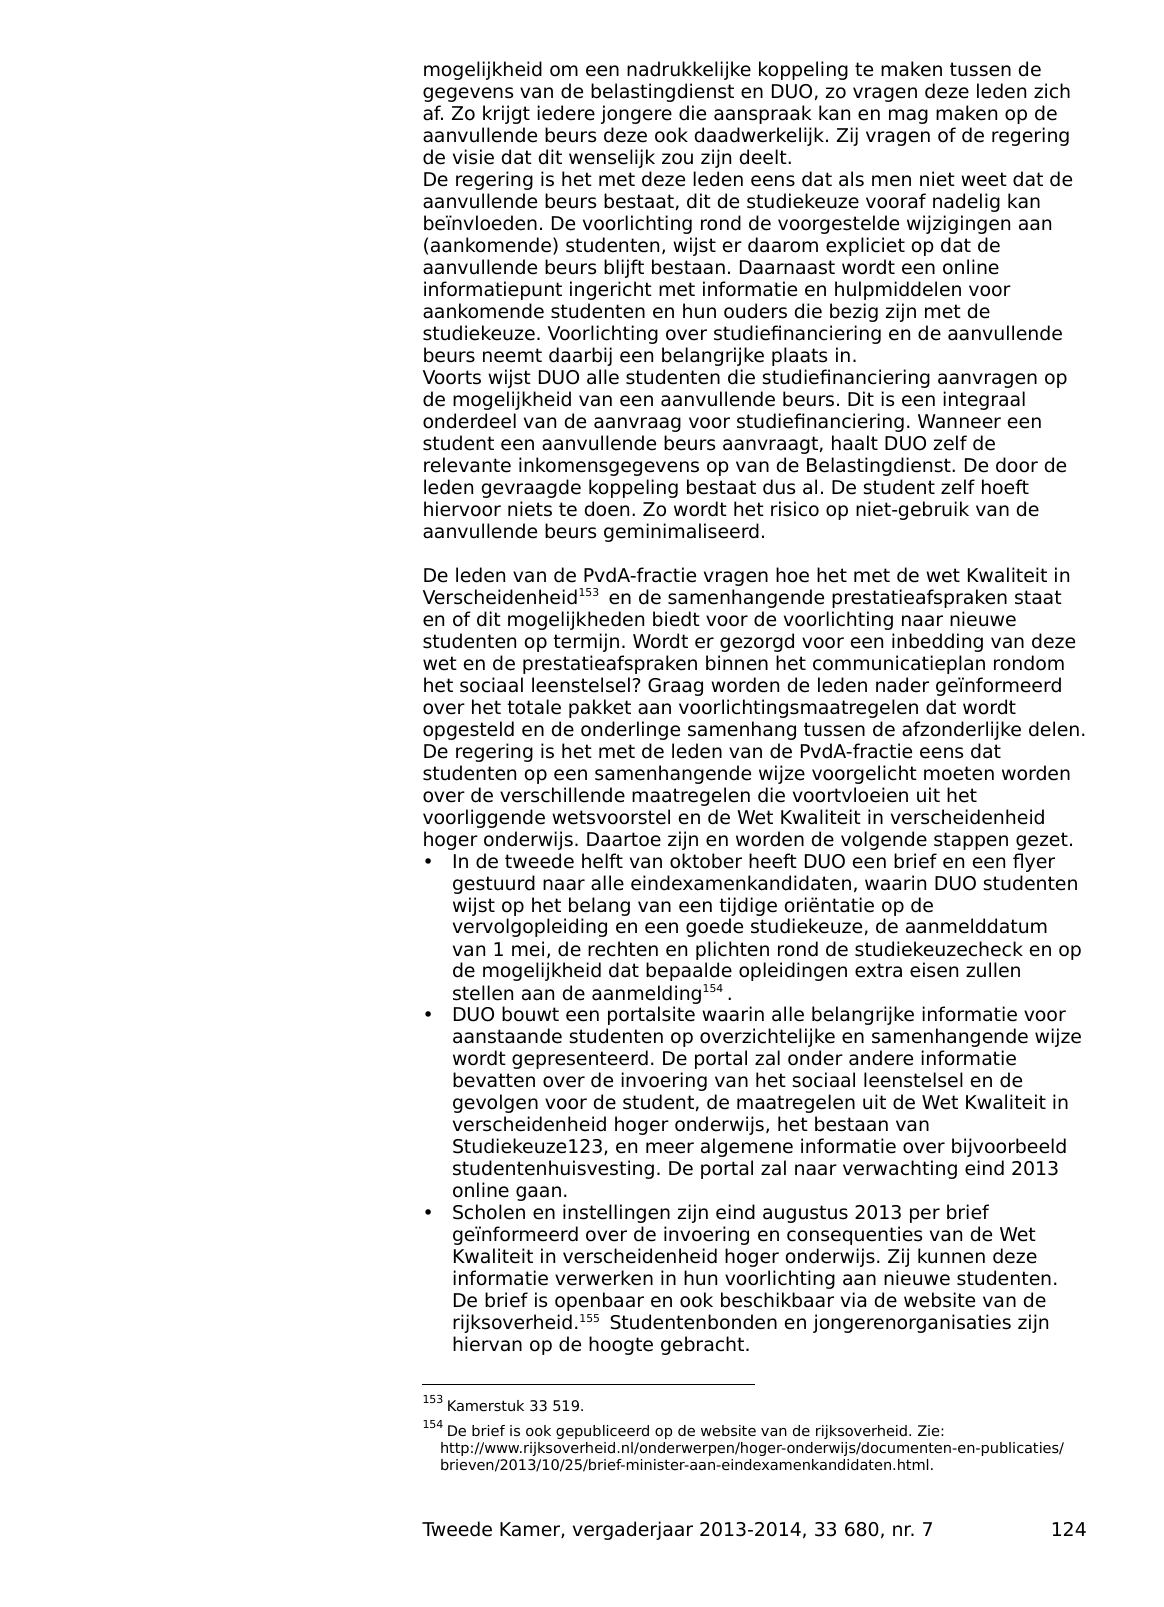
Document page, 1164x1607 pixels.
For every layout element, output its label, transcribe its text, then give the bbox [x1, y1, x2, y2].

text De brief is ook gepubliceerd op de website van de rijksoverheid. Zie: http://www.rijksoverheid.nl/onderwerpen/hoger-onderwijs/documenten-en-publicaties/brieven/2013/10/25/brief-minister-aan-eindexamenkandidaten.html. [422, 1418, 1087, 1474]
text • In de tweede helft van oktober heeft DUO een brief en een flyer gestuurd naar alle eindexamenkandidaten, waarin DUO studenten wijst op het belang van een tijdige oriëntatie op de vervolgopleiding en een goede studiekeuze, de aanmelddatum van 1 mei, de rechten en plichten rond de studiekeuzecheck en op de mogelijkheid dat bepaalde opleidingen extra eisen zullen stellen aan de aanmelding. [422, 851, 1087, 1004]
text • Scholen en instellingen zijn eind augustus 2013 per brief geïnformeerd over de invoering en consequenties van de Wet Kwaliteit in verscheidenheid hoger onderwijs. Zij kunnen deze informatie verwerken in hun voorlichting aan nieuwe studenten. De brief is openbaar en ook beschikbaar via de website van de rijksoverheid. Studentenbonden en jongerenorganisaties zijn hiervan op de hoogte gebracht. [422, 1202, 1087, 1356]
text Kamerstuk 33 519. [422, 1393, 1087, 1416]
text mogelijkheid om een nadrukkelijke koppeling te maken tussen de gegevens van de belastingdienst en DUO, zo vragen deze leden zich af. Zo krijgt iedere jongere die aanspraak kan en mag maken op de aanvullende beurs deze ook daadwerkelijk. Zij vragen of de regering de visie dat dit wenselijk zou zijn deelt. [422, 59, 1087, 169]
text • DUO bouwt een portalsite waarin alle belangrijke informatie voor aanstaande studenten op overzichtelijke en samenhangende wijze wordt gepresenteerd. De portal zal onder andere informatie bevatten over de invoering van het sociaal leenstelsel en de gevolgen voor de student, de maatregelen uit de Wet Kwaliteit in verscheidenheid hoger onderwijs, het bestaan van Studiekeuze123, en meer algemene informatie over bijvoorbeeld studentenhuisvesting. De portal zal naar verwachting eind 2013 online gaan. [422, 1004, 1087, 1202]
text De leden van de PvdA-fractie vragen hoe het met de wet Kwaliteit in Verscheidenheid en de samenhangende prestatieafspraken staat en of dit mogelijkheden biedt voor de voorlichting naar nieuwe studenten op termijn. Wordt er gezorgd voor een inbedding van deze wet en de prestatieafspraken binnen het communicatieplan rondom het sociaal leenstelsel? Graag worden de leden nader geïnformeerd over het totale pakket aan voorlichtingsmaatregelen dat wordt opgesteld en de onderlinge samenhang tussen de afzonderlijke delen. [422, 565, 1087, 741]
text De regering is het met de leden van de PvdA-fractie eens dat studenten op een samenhangende wijze voorgelicht moeten worden over de verschillende maatregelen die voortvloeien uit het voorliggende wetsvoorstel en de Wet Kwaliteit in verscheidenheid hoger onderwijs. Daartoe zijn en worden de volgende stappen gezet. [422, 741, 1087, 851]
text De regering is het met deze leden eens dat als men niet weet dat de aanvullende beurs bestaat, dit de studiekeuze vooraf nadelig kan beïnvloeden. De voorlichting rond de voorgestelde wijzigingen aan (aankomende) studenten, wijst er daarom expliciet op dat de aanvullende beurs blijft bestaan. Daarnaast wordt een online informatiepunt ingericht met informatie en hulpmiddelen voor aankomende studenten en hun ouders die bezig zijn met de studiekeuze. Voorlichting over studiefinanciering en de aanvullende beurs neemt daarbij een belangrijke plaats in. [422, 169, 1087, 367]
text Voorts wijst DUO alle studenten die studiefinanciering aanvragen op de mogelijkheid van een aanvullende beurs. Dit is een integraal onderdeel van de aanvraag voor studiefinanciering. Wanneer een student een aanvullende beurs aanvraagt, haalt DUO zelf de relevante inkomensgegevens op van de Belastingdienst. De door de leden gevraagde koppeling bestaat dus al. De student zelf hoeft hiervoor niets te doen. Zo wordt het risico op niet-gebruik van de aanvullende beurs geminimaliseerd. [422, 367, 1087, 543]
